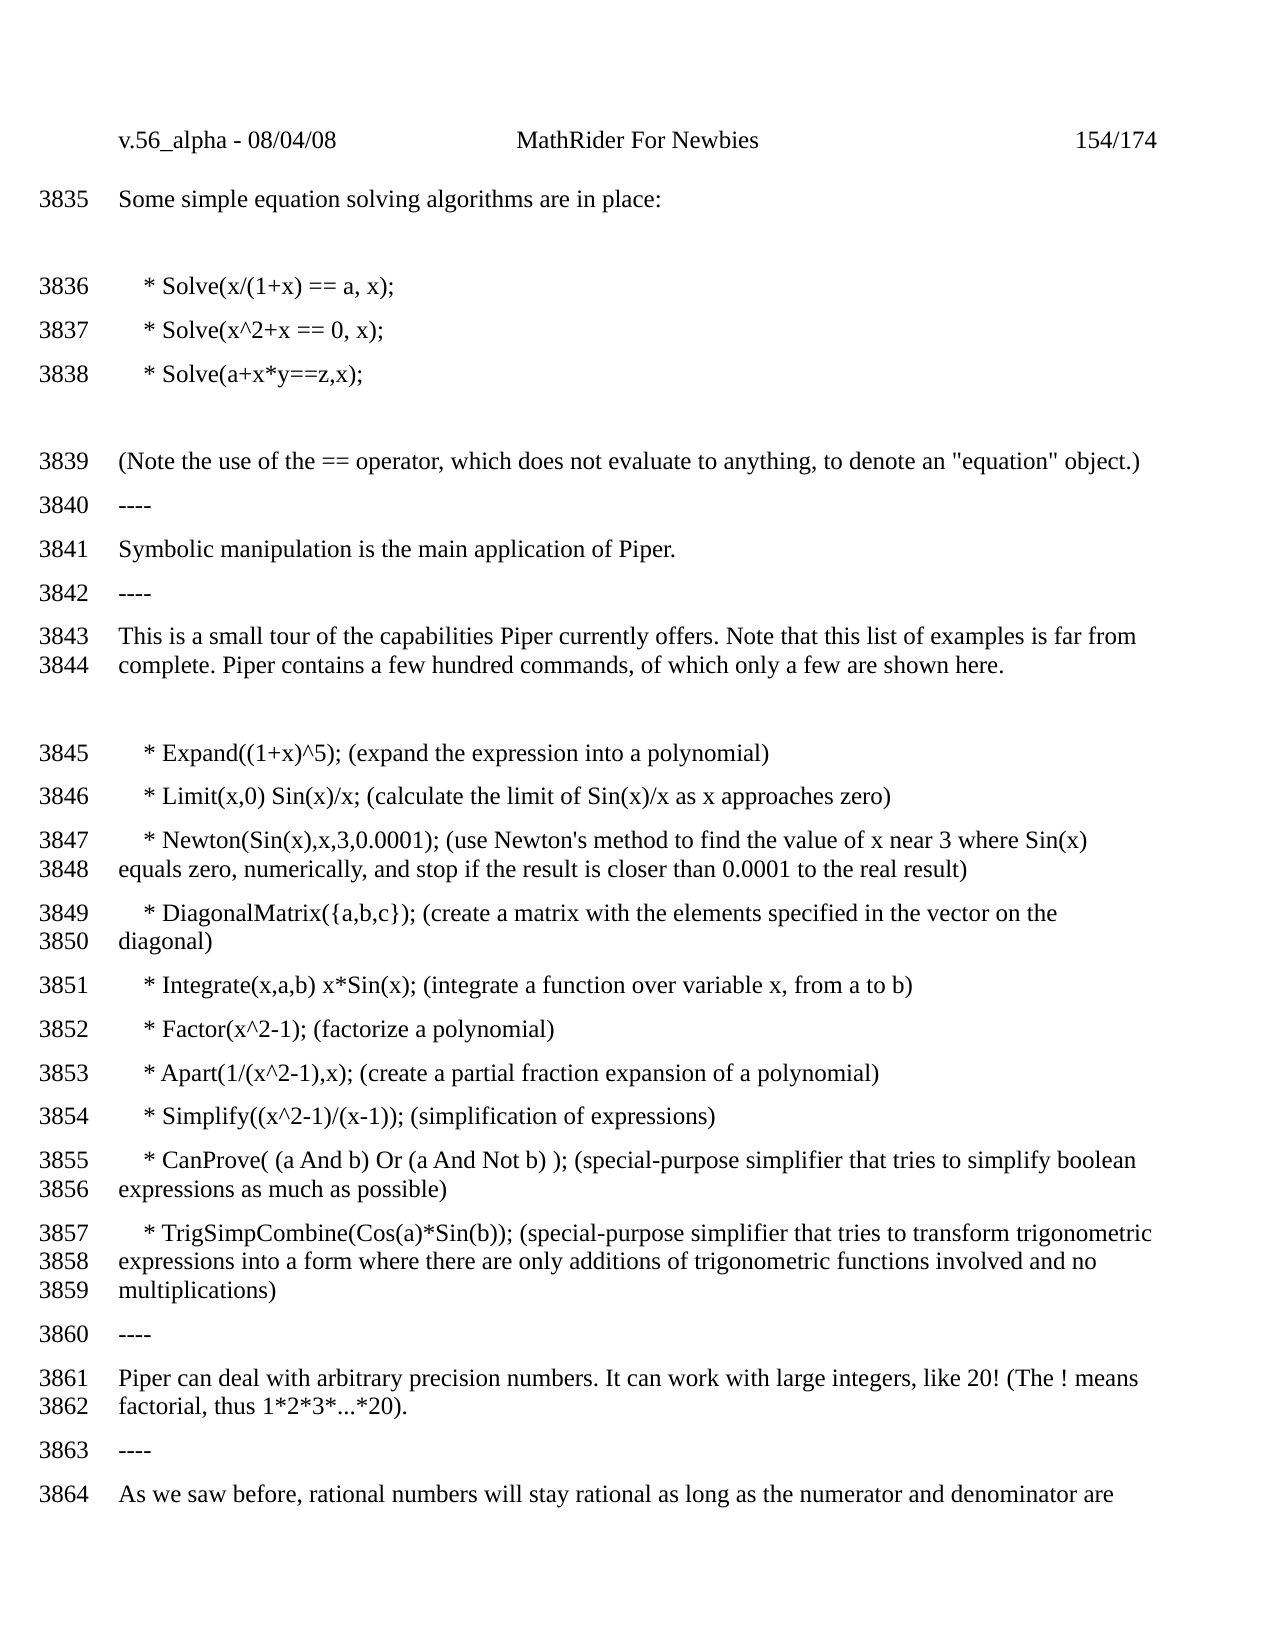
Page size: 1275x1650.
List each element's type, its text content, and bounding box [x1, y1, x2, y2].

text As we saw before, rational numbers will stay rational as long as the numerator and denominator are [118, 1479, 1157, 1508]
text * TrigSimpCombine(Cos(a)*Sin(b)); (special-purpose simplifier that tries to transform trigonometric expressions into a form where there are only additions of trigonometric functions involved and no multiplications) [118, 1218, 1157, 1304]
text * Factor(x^2-1); (factorize a polynomial) [118, 1014, 1157, 1043]
text * Newton(Sin(x),x,3,0.0001); (use Newton's method to find the value of x near 3 where Sin(x) equals zero, numerically, and stop if the result is closer than 0.0001 to the real result) [118, 825, 1157, 883]
text * Solve(x^2+x == 0, x); [118, 315, 1157, 344]
text * Expand((1+x)^5); (expand the expression into a polynomial) [118, 738, 1157, 766]
text Some simple equation solving algorithms are in place: [118, 184, 1157, 213]
text ---- [118, 490, 1157, 519]
text Piper can deal with arbitrary precision numbers. It can work with large integers, like 20! (The ! means factorial, thus 1*2*3*...*20). [118, 1363, 1157, 1420]
text Symbolic manipulation is the main application of Piper. [118, 534, 1157, 563]
text (Note the use of the == operator, which does not evaluate to anything, to denote an "equation" object.) [118, 446, 1157, 475]
text ---- [118, 578, 1157, 606]
text * Solve(a+x*y==z,x); [118, 359, 1157, 388]
text ---- [118, 1435, 1157, 1464]
text * DiagonalMatrix({a,b,c}); (create a matrix with the elements specified in the vector on the diagonal) [118, 898, 1157, 955]
text * CanProve( (a And b) Or (a And Not b) ); (special-purpose simplifier that tries to simplify boolean expressions as much as possible) [118, 1145, 1157, 1203]
text * Limit(x,0) Sin(x)/x; (calculate the limit of Sin(x)/x as x approaches zero) [118, 781, 1157, 810]
text * Apart(1/(x^2-1),x); (create a partial fraction expansion of a polynomial) [118, 1058, 1157, 1086]
text This is a small tour of the capabilities Piper currently offers. Note that this list of examples is far from complete. Piper contains a few hundred commands, of which only a few are shown here. [118, 621, 1157, 679]
text * Integrate(x,a,b) x*Sin(x); (integrate a function over variable x, from a to b) [118, 970, 1157, 999]
text * Solve(x/(1+x) == a, x); [118, 271, 1157, 300]
text ---- [118, 1319, 1157, 1348]
text * Simplify((x^2-1)/(x-1)); (simplification of expressions) [118, 1101, 1157, 1130]
